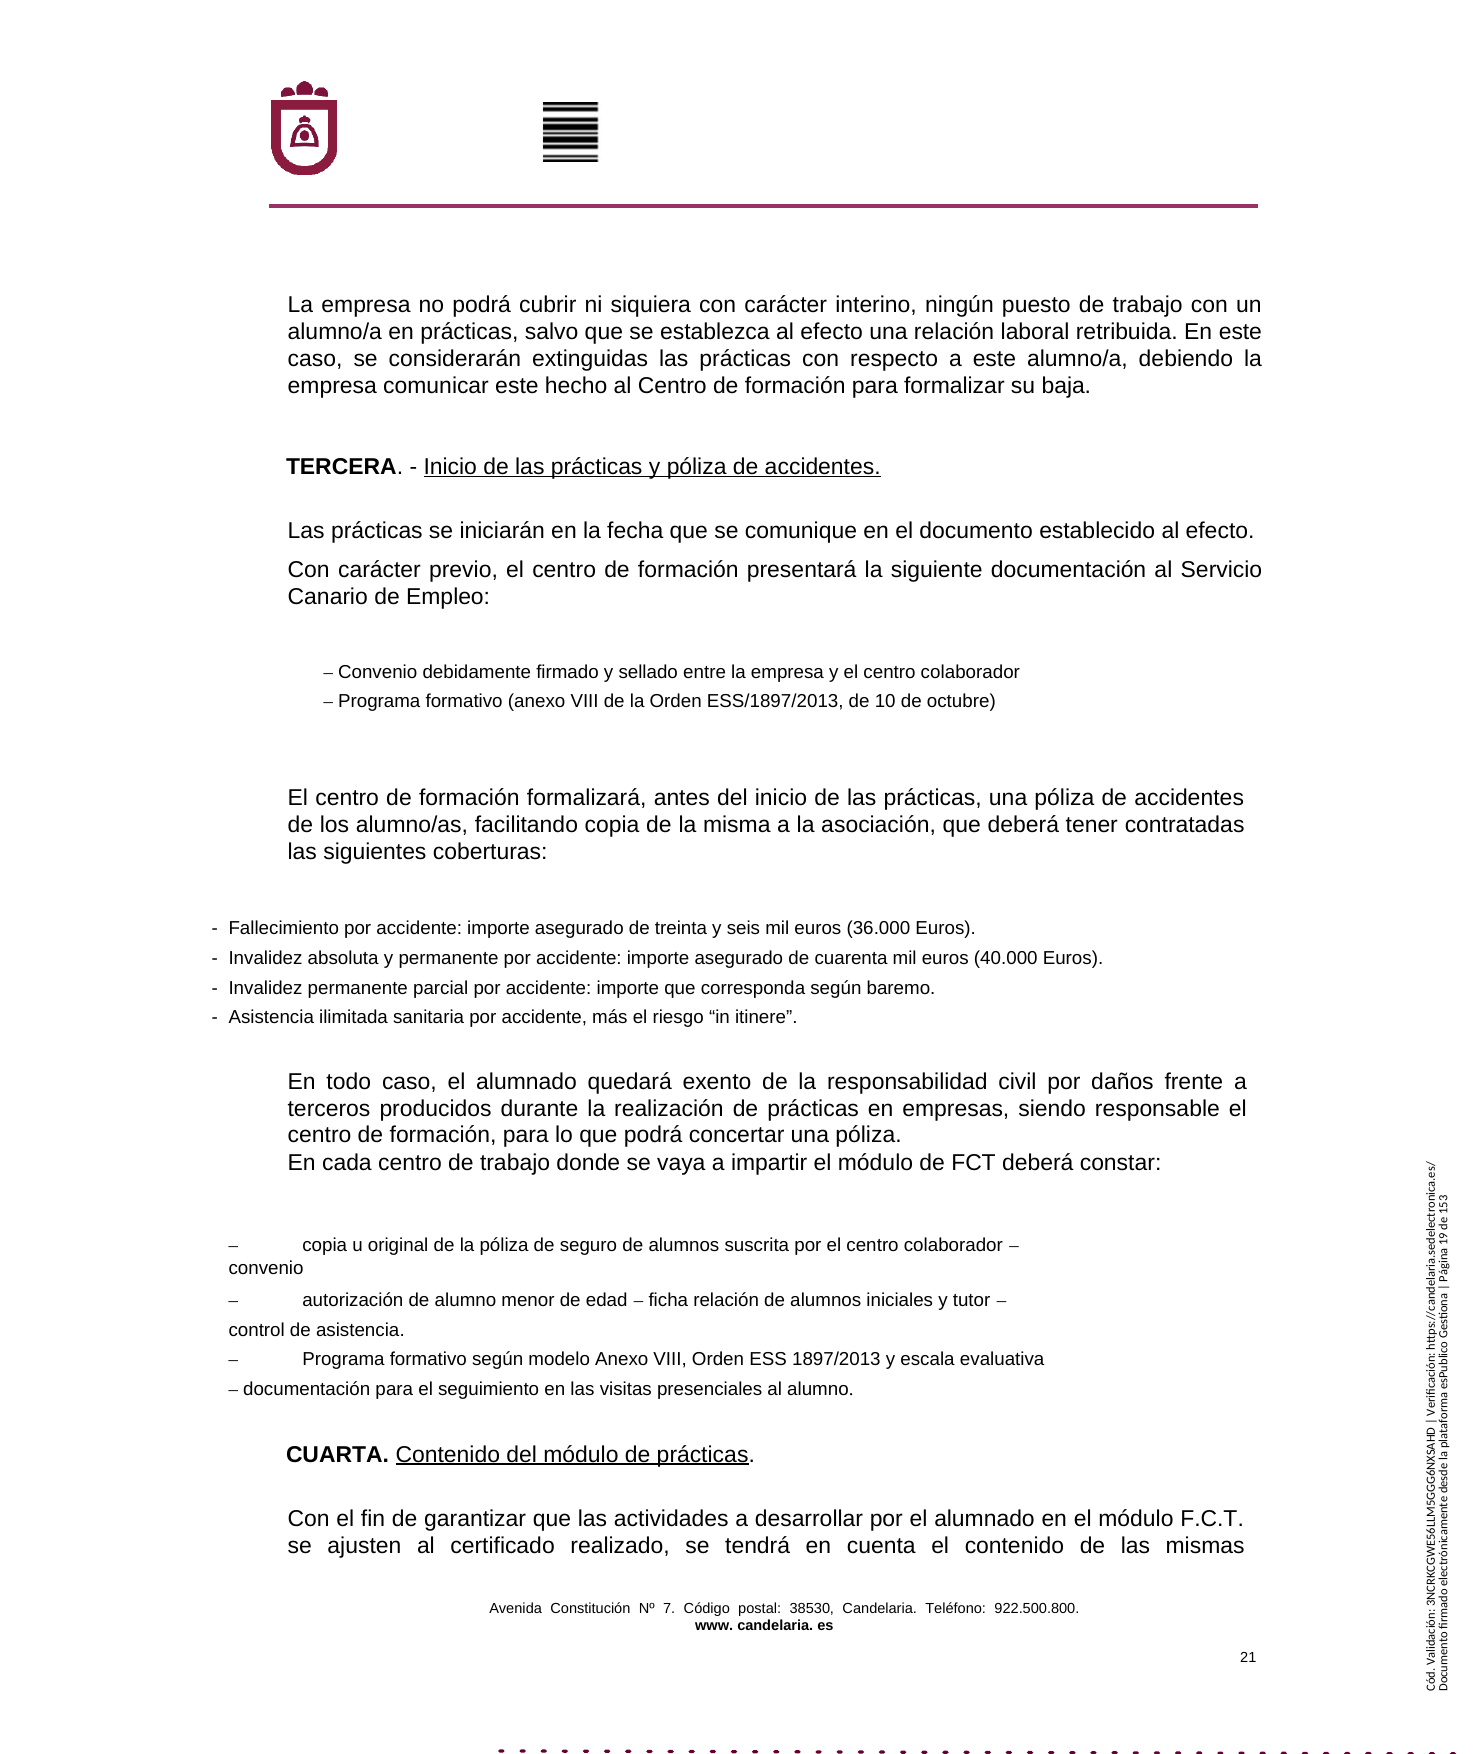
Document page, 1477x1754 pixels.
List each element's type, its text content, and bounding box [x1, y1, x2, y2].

text Las prácticas se iniciarán en la fecha que se comunique en el documento establecido al efecto. [287, 517, 1263, 544]
text En todo caso, el alumnado quedará exento de la responsabilidad civil por daños frente a terceros producidos durante la realización de prácticas en empresas, siendo responsable el centro de formación, para lo que podrá concertar una póliza. [287, 1068, 1247, 1148]
text TERCERA. - Inicio de las prácticas y póliza de accidentes. [286, 453, 1270, 479]
list copia u original de la póliza de seguro de alumnos suscrita por el centro colaborador – convenio [228, 1228, 1054, 1278]
list Programa formativo según modelo Anexo VIII, Orden ESS 1897/2013 y escala evaluativa – documentación para el seguimiento en las visitas presenciales al alumno. [228, 1342, 1054, 1400]
list Invalidez permanente parcial por accidente: importe que corresponda según baremo. [211, 971, 1259, 999]
list autorización de alumno menor de edad – ficha relación de alumnos iniciales y tutor – control de asistencia. [228, 1283, 1054, 1341]
text Con el fin de garantizar que las actividades a desarrollar por el alumnado en el módulo F.C.T. se ajusten al certificado realizado, se tendrá en cuenta el contenido de las mismas [287, 1505, 1246, 1558]
list Fallecimiento por accidente: importe asegurado de treinta y seis mil euros (36.000 Euros). [211, 911, 1259, 940]
list Invalidez absoluta y permanente por accidente: importe asegurado de cuarenta mil euros (40.000 Euros). [211, 941, 1259, 970]
list Asistencia ilimitada sanitaria por accidente, más el riesgo “in itinere”. [211, 1001, 1259, 1029]
text La empresa no podrá cubrir ni siquiera con carácter interino, ningún puesto de trabajo con un alumno/a en prácticas, salvo que se establezca al efecto una relación laboral retribuida. En este caso, se considerarán extinguidas las prácticas con respecto a este alumno/a, debiendo la empresa comunicar este hecho al Centro de formación para formalizar su baja. [287, 291, 1263, 398]
text Con carácter previo, el centro de formación presentará la siguiente documentación al Servicio Canario de Empleo: [287, 556, 1263, 609]
text CUARTA. Contenido del módulo de prácticas. [286, 1441, 1270, 1467]
text El centro de formación formalizará, antes del inicio de las prácticas, una póliza de accidentes de los alumno/as, facilitando copia de la misma a la asociación, que deberá tener contratadas las siguientes coberturas: [287, 784, 1245, 864]
text – Convenio debidamente firmado y sellado entre la empresa y el centro colaborador – Programa formativo (anexo VIII de la Orden ESS/1897/2013, de 10 de octubre) [323, 655, 1035, 713]
text En cada centro de trabajo donde se vaya a impartir el módulo de FCT deberá constar: [287, 1149, 1263, 1175]
